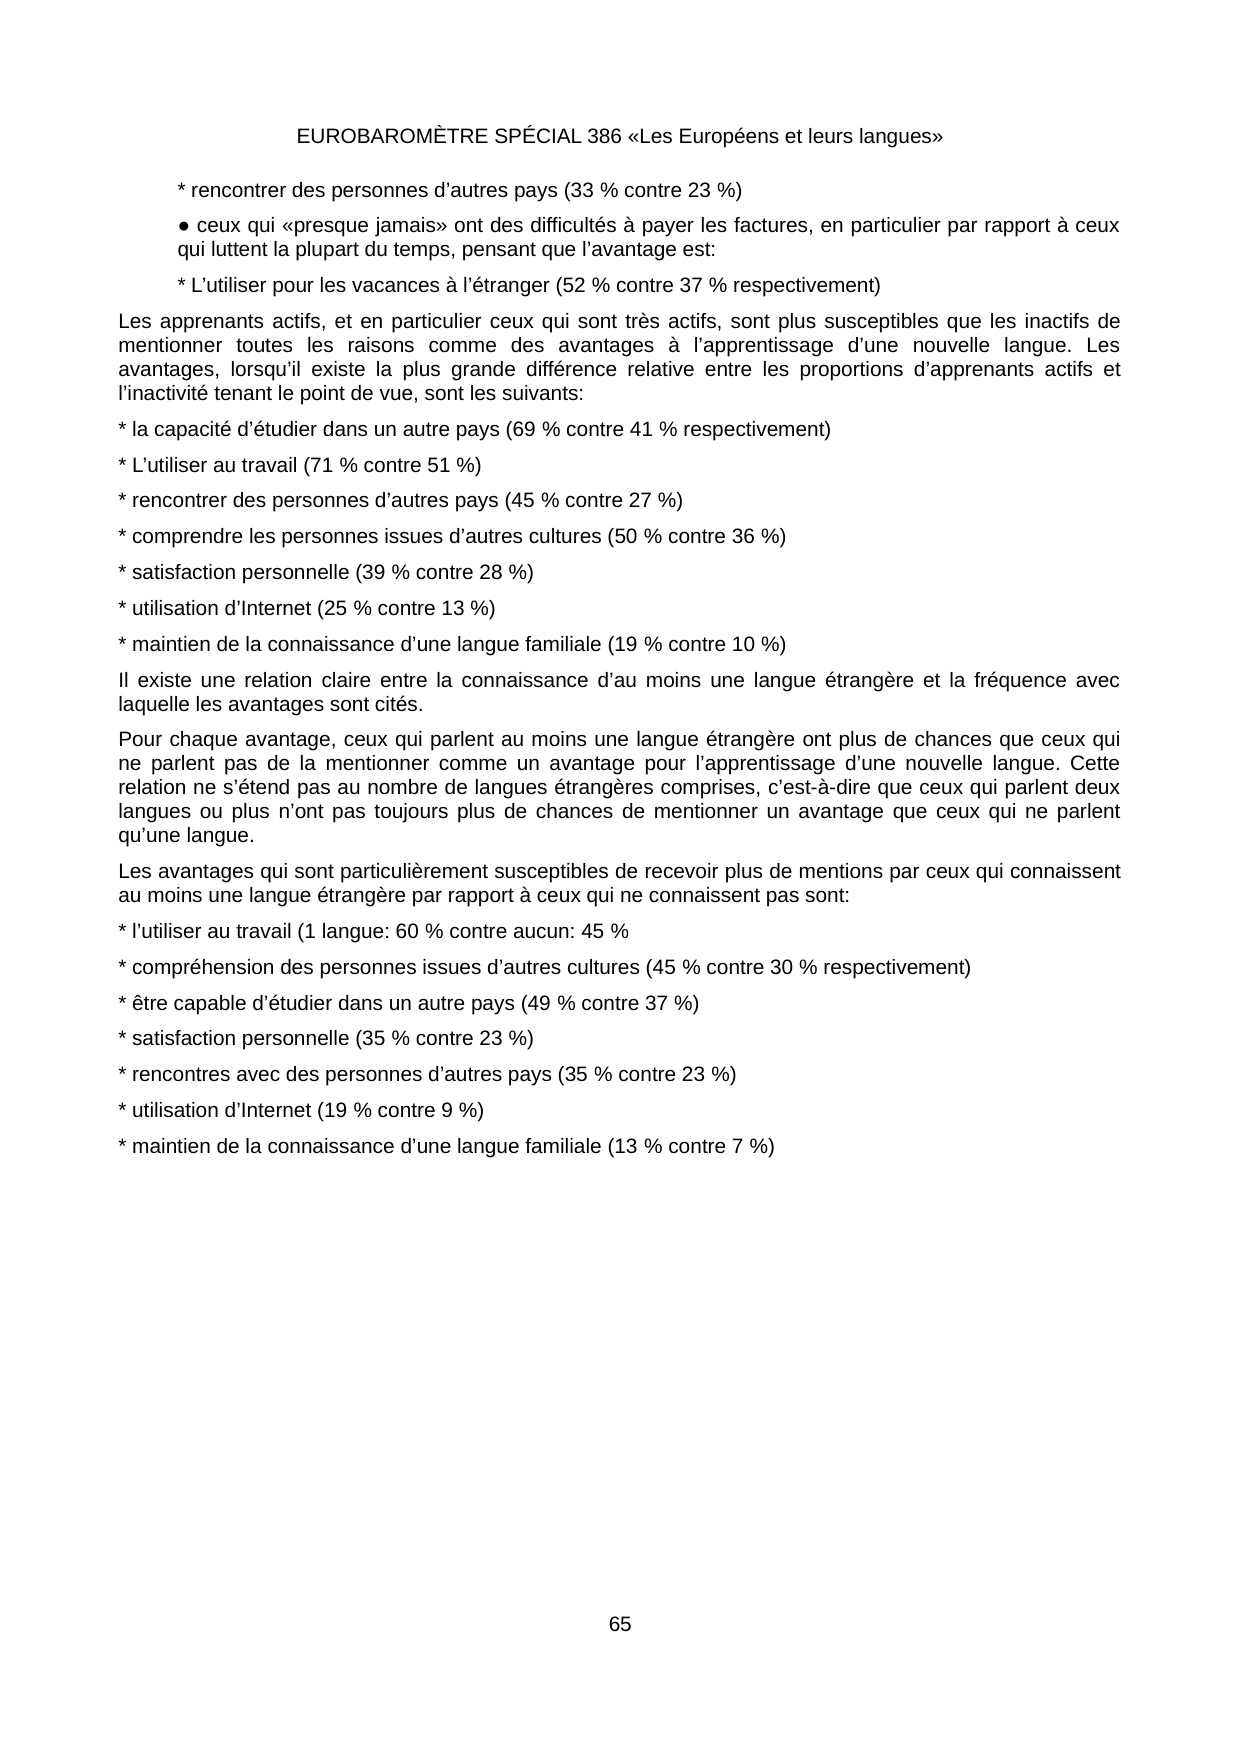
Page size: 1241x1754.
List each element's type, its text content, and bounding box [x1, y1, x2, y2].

text * L’utiliser au travail (71 % contre 51 %) [118, 452, 1122, 476]
text * maintien de la connaissance d’une langue familiale (13 % contre 7 %) [118, 1134, 1122, 1158]
text * satisfaction personnelle (35 % contre 23 %) [118, 1026, 1122, 1050]
text Pour chaque avantage, ceux qui parlent au moins une langue étrangère ont plus de chances que ceux qui ne parlent pas de la mentionner comme un avantage pour l’apprentissage d’une nouvelle langue. Cette relation ne s’étend pas au nombre de langues étrangères comprises, c’est-à-dire que ceux qui parlent deux langues ou plus n’ont pas toujours plus de chances de mentionner un avantage que ceux qui ne parlent qu’une langue. [118, 727, 1122, 847]
text * rencontrer des personnes d’autres pays (33 % contre 23 %) [177, 177, 1122, 201]
text * satisfaction personnelle (39 % contre 28 %) [118, 560, 1122, 584]
text * rencontres avec des personnes d’autres pays (35 % contre 23 %) [118, 1062, 1122, 1086]
text * compréhension des personnes issues d’autres cultures (45 % contre 30 % respectivement) [118, 954, 1122, 978]
text Les apprenants actifs, et en particulier ceux qui sont très actifs, sont plus susceptibles que les inactifs de mentionner toutes les raisons comme des avantages à l’apprentissage d’une nouvelle langue. Les avantages, lorsqu’il existe la plus grande différence relative entre les proportions d’apprenants actifs et l’inactivité tenant le point de vue, sont les suivants: [118, 309, 1122, 405]
text Il existe une relation claire entre la connaissance d’au moins une langue étrangère et la fréquence avec laquelle les avantages sont cités. [118, 667, 1122, 715]
text * l’utiliser au travail (1 langue: 60 % contre aucun: 45 % [118, 919, 1122, 943]
text ● ceux qui «presque jamais» ont des difficultés à payer les factures, en particulier par rapport à ceux qui luttent la plupart du temps, pensant que l’avantage est: [177, 213, 1122, 261]
text * maintien de la connaissance d’une langue familiale (19 % contre 10 %) [118, 632, 1122, 656]
text Les avantages qui sont particulièrement susceptibles de recevoir plus de mentions par ceux qui connaissent au moins une langue étrangère par rapport à ceux qui ne connaissent pas sont: [118, 859, 1122, 907]
text * utilisation d’Internet (19 % contre 9 %) [118, 1098, 1122, 1122]
text * la capacité d’étudier dans un autre pays (69 % contre 41 % respectivement) [118, 417, 1122, 441]
text * comprendre les personnes issues d’autres cultures (50 % contre 36 %) [118, 524, 1122, 548]
text * utilisation d’Internet (25 % contre 13 %) [118, 596, 1122, 620]
text * être capable d’étudier dans un autre pays (49 % contre 37 %) [118, 990, 1122, 1014]
text * rencontrer des personnes d’autres pays (45 % contre 27 %) [118, 488, 1122, 512]
text * L’utiliser pour les vacances à l’étranger (52 % contre 37 % respectivement) [177, 273, 1122, 297]
